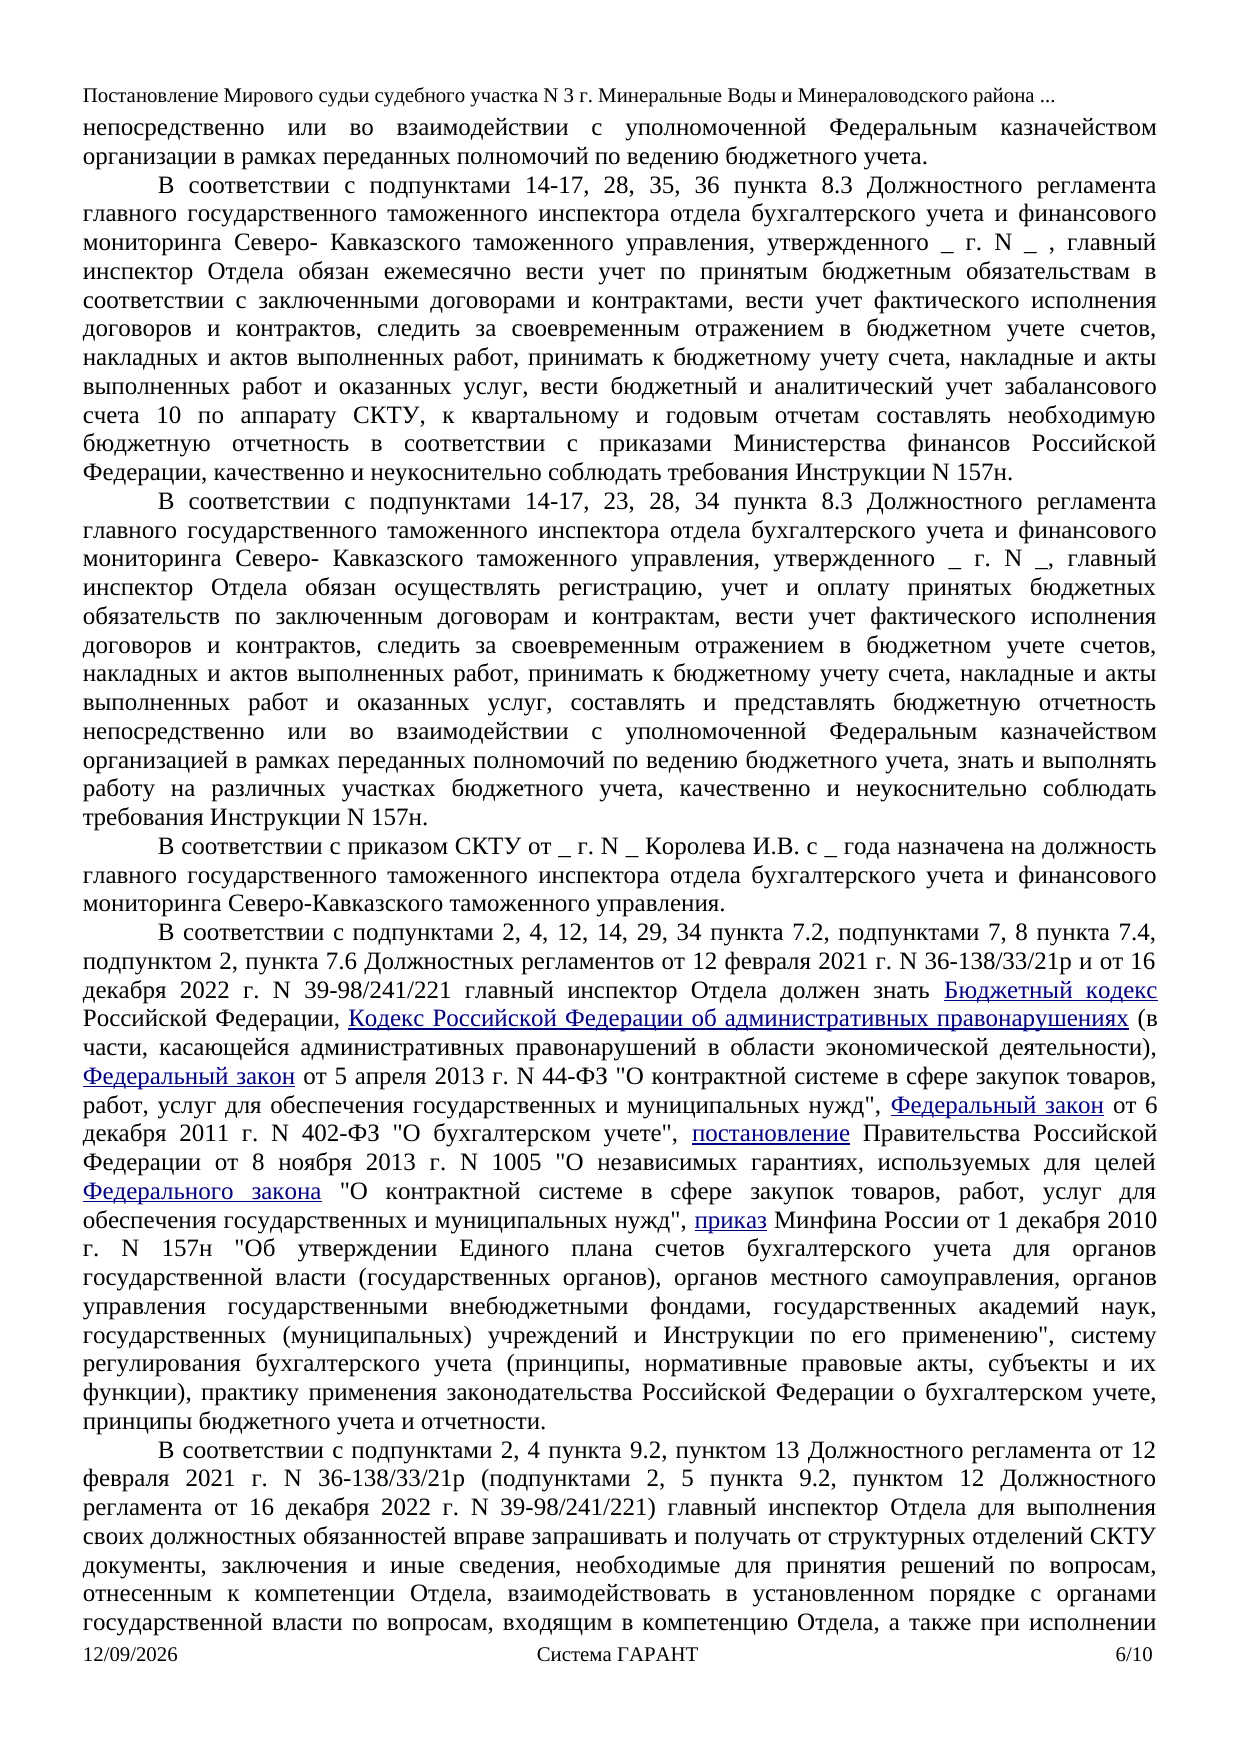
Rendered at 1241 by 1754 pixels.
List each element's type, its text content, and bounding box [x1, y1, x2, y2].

text В соответствии с приказом СКТУ от _ г. N _ Королева И.В. с _ года назначена на должность главного государственного таможенного инспектора отдела бухгалтерского учета и финансового мониторинга Северо-Кавказского таможенного управления. [83, 831, 1157, 917]
text В соответствии с подпунктами 2, 4 пункта 9.2, пунктом 13 Должностного регламента от 12 февраля 2021 г. N 36-138/33/21р (подпунктами 2, 5 пункта 9.2, пунктом 12 Должностного регламента от 16 декабря 2022 г. N 39-98/241/221) главный инспектор Отдела для выполнения своих должностных обязанностей вправе запрашивать и получать от структурных отделений СКТУ документы, заключения и иные сведения, необходимые для принятия решений по вопросам, отнесенным к компетенции Отдела, взаимодействовать в установленном порядке с органами государственной власти по вопросам, входящим в компетенцию Отдела, а также при исполнении [83, 1435, 1157, 1636]
text В соответствии с подпунктами 2, 4, 12, 14, 29, 34 пункта 7.2, подпунктами 7, 8 пункта 7.4, подпунктом 2, пункта 7.6 Должностных регламентов от 12 февраля 2021 г. N 36-138/33/21р и от 16 декабря 2022 г. N 39-98/241/221 главный инспектор Отдела должен знать Бюджетный кодекс Российской Федерации, Кодекс Российской Федерации об административных правонарушениях (в части, касающейся административных правонарушений в области экономической деятельности), Федеральный закон от 5 апреля 2013 г. N 44-ФЗ "О контрактной системе в сфере закупок товаров, работ, услуг для обеспечения государственных и муниципальных нужд", Федеральный закон от 6 декабря 2011 г. N 402-ФЗ "О бухгалтерском учете", постановление Правительства Российской Федерации от 8 ноября 2013 г. N 1005 "О независимых гарантиях, используемых для целей Федерального закона "О контрактной системе в сфере закупок товаров, работ, услуг для обеспечения государственных и муниципальных нужд", приказ Минфина России от 1 декабря 2010 г. N 157н "Об утверждении Единого плана счетов бухгалтерского учета для органов государственной власти (государственных органов), органов местного самоуправления, органов управления государственными внебюджетными фондами, государственных академий наук, государственных (муниципальных) учреждений и Инструкции по его применению", систему регулирования бухгалтерского учета (принципы, нормативные правовые акты, субъекты и их функции), практику применения законодательства Российской Федерации о бухгалтерском учете, принципы бюджетного учета и отчетности. [83, 917, 1157, 1435]
text В соответствии с подпунктами 14-17, 28, 35, 36 пункта 8.3 Должностного регламента главного государственного таможенного инспектора отдела бухгалтерского учета и финансового мониторинга Северо- Кавказского таможенного управления, утвержденного _ г. N _ , главный инспектор Отдела обязан ежемесячно вести учет по принятым бюджетным обязательствам в соответствии с заключенными договорами и контрактами, вести учет фактического исполнения договоров и контрактов, следить за своевременным отражением в бюджетном учете счетов, накладных и актов выполненных работ, принимать к бюджетному учету счета, накладные и акты выполненных работ и оказанных услуг, вести бюджетный и аналитический учет забалансового счета 10 по аппарату СКТУ, к квартальному и годовым отчетам составлять необходимую бюджетную отчетность в соответствии с приказами Министерства финансов Российской Федерации, качественно и неукоснительно соблюдать требования Инструкции N 157н. [83, 170, 1157, 486]
text В соответствии с подпунктами 14-17, 23, 28, 34 пункта 8.3 Должностного регламента главного государственного таможенного инспектора отдела бухгалтерского учета и финансового мониторинга Северо- Кавказского таможенного управления, утвержденного _ г. N _, главный инспектор Отдела обязан осуществлять регистрацию, учет и оплату принятых бюджетных обязательств по заключенным договорам и контрактам, вести учет фактического исполнения договоров и контрактов, следить за своевременным отражением в бюджетном учете счетов, накладных и актов выполненных работ, принимать к бюджетному учету счета, накладные и акты выполненных работ и оказанных услуг, составлять и представлять бюджетную отчетность непосредственно или во взаимодействии с уполномоченной Федеральным казначейством организацией в рамках переданных полномочий по ведению бюджетного учета, знать и выполнять работу на различных участках бюджетного учета, качественно и неукоснительно соблюдать требования Инструкции N 157н. [83, 486, 1157, 831]
text непосредственно или во взаимодействии с уполномоченной Федеральным казначейством организации в рамках переданных полномочий по ведению бюджетного учета. [83, 112, 1157, 170]
